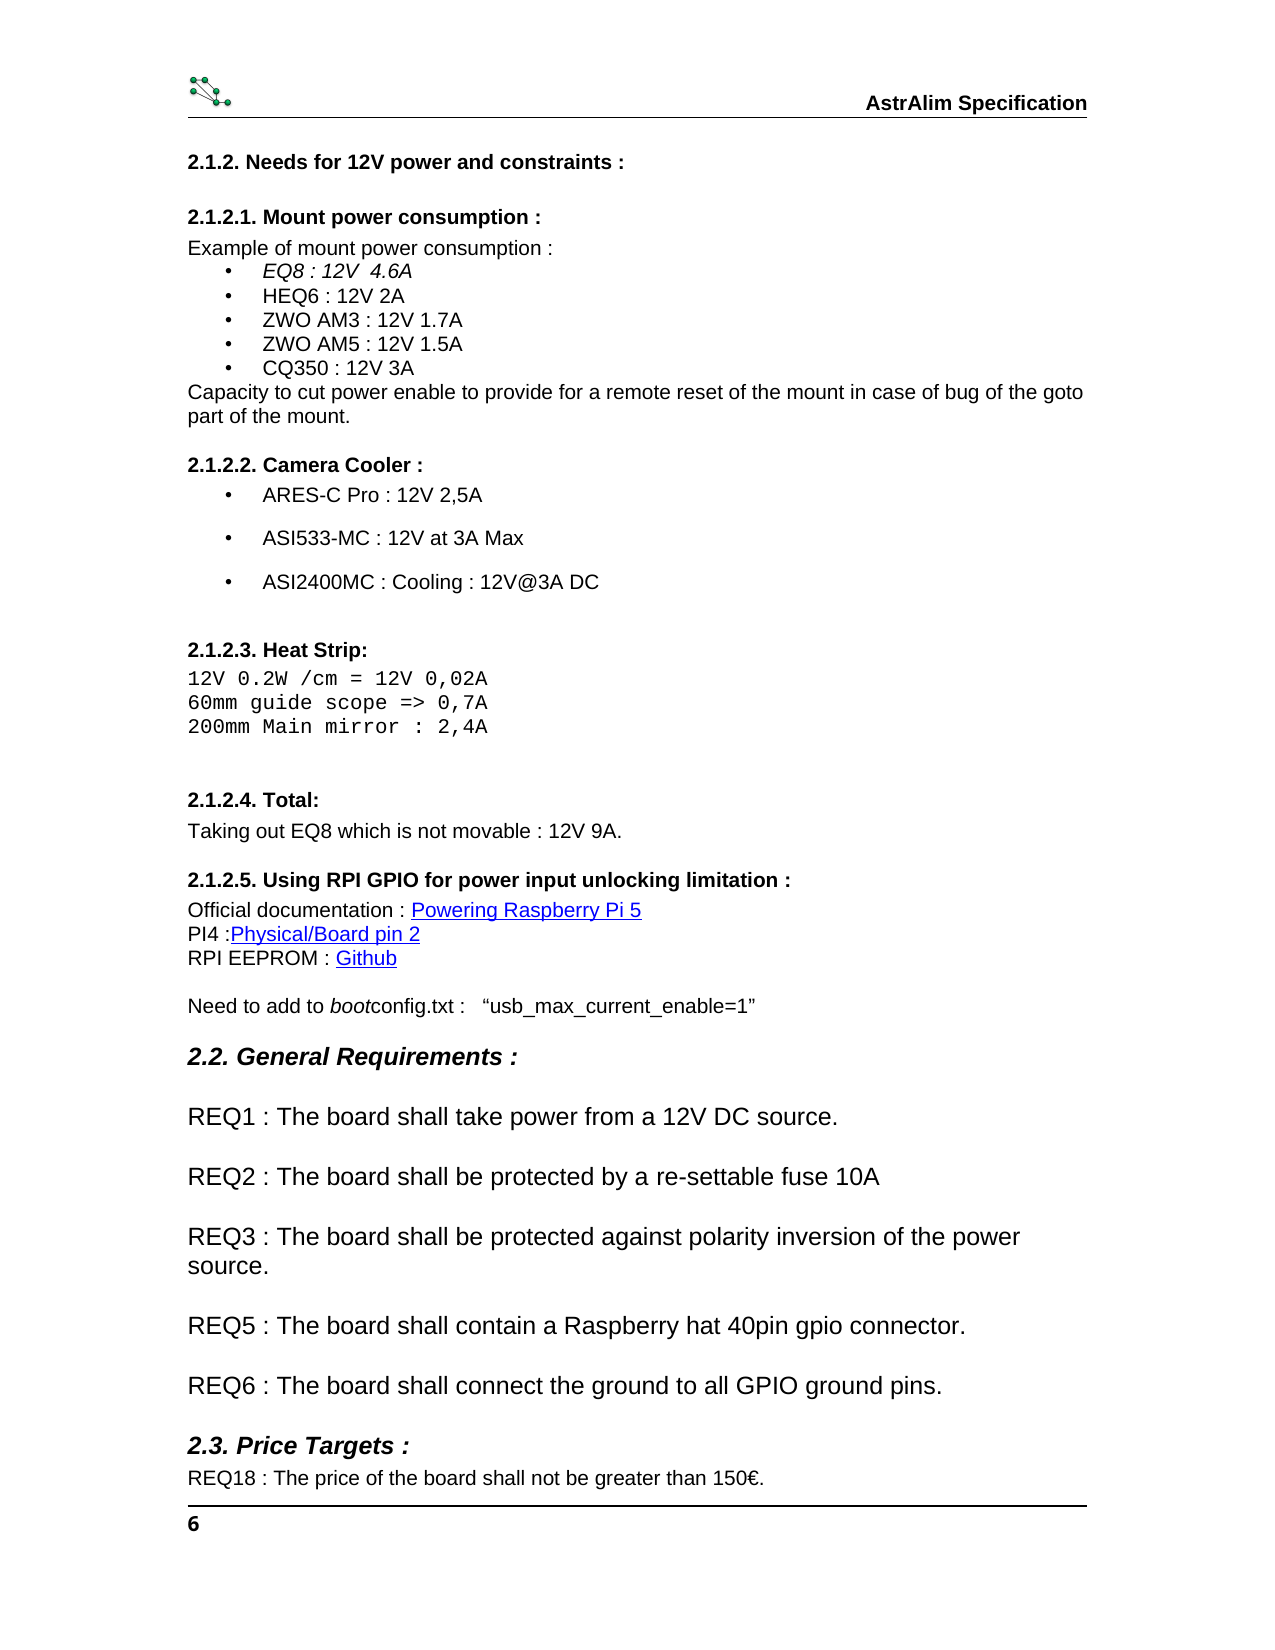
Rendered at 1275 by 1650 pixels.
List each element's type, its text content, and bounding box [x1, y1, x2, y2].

text PI4 :Physical/Board pin 2 [187, 922, 1087, 946]
text 200mm Main mirror : 2,4A [187, 716, 1087, 739]
text REQ18 : The price of the board shall not be greater than 150€. [187, 1466, 1087, 1490]
list ZWO AM5 : 12V 1.5A [225, 332, 1087, 356]
text 12V 0.2W /cm = 12V 0,02A [187, 668, 1087, 692]
subtitle REQ6 : The board shall connect the ground to all GPIO ground pins. [187, 1371, 1087, 1400]
text Taking out EQ8 which is not movable : 12V 9A. [187, 818, 1087, 842]
subtitle Needs for 12V power and constraints : [187, 150, 1087, 174]
picture [187, 75, 234, 110]
subtitle Camera Cooler : [187, 453, 1087, 477]
subtitle General Requirements : [187, 1042, 1087, 1071]
text Need to add to bootconfig.txt : “usb_max_current_enable=1” [187, 993, 1087, 1017]
list ASI2400MC : Cooling : 12V@3A DC [225, 570, 1087, 594]
list ZWO AM3 : 12V 1.7A [225, 307, 1087, 332]
subtitle Mount power consumption : [187, 205, 1087, 229]
subtitle Price Targets : [187, 1431, 1087, 1460]
subtitle REQ5 : The board shall contain a Raspberry hat 40pin gpio connector. [187, 1311, 1087, 1340]
list ARES-C Pro : 12V 2,5A [225, 483, 1087, 507]
text Example of mount power consumption : [187, 235, 1087, 259]
text Official documentation : Powering Raspberry Pi 5 [187, 898, 1087, 922]
subtitle Heat Strip: [187, 638, 1087, 662]
text 60mm guide scope => 0,7A [187, 692, 1087, 716]
text RPI EEPROM : Github [187, 946, 1087, 969]
list ASI533-MC : 12V at 3A Max [225, 526, 1087, 550]
list HEQ6 : 12V 2A [225, 283, 1087, 307]
text Capacity to cut power enable to provide for a remote reset of the mount in case of bug of the goto part of the mount. [187, 380, 1087, 428]
list CQ350 : 12V 3A [225, 356, 1087, 380]
subtitle REQ3 : The board shall be protected against polarity inversion of the power source. [187, 1222, 1087, 1280]
list EQ8 : 12V 4.6A [225, 259, 1087, 283]
subtitle REQ1 : The board shall take power from a 12V DC source. [187, 1102, 1087, 1131]
subtitle Using RPI GPIO for power input unlocking limitation : [187, 867, 1087, 891]
subtitle REQ2 : The board shall be protected by a re-settable fuse 10A [187, 1162, 1087, 1191]
subtitle Total: [187, 788, 1087, 812]
